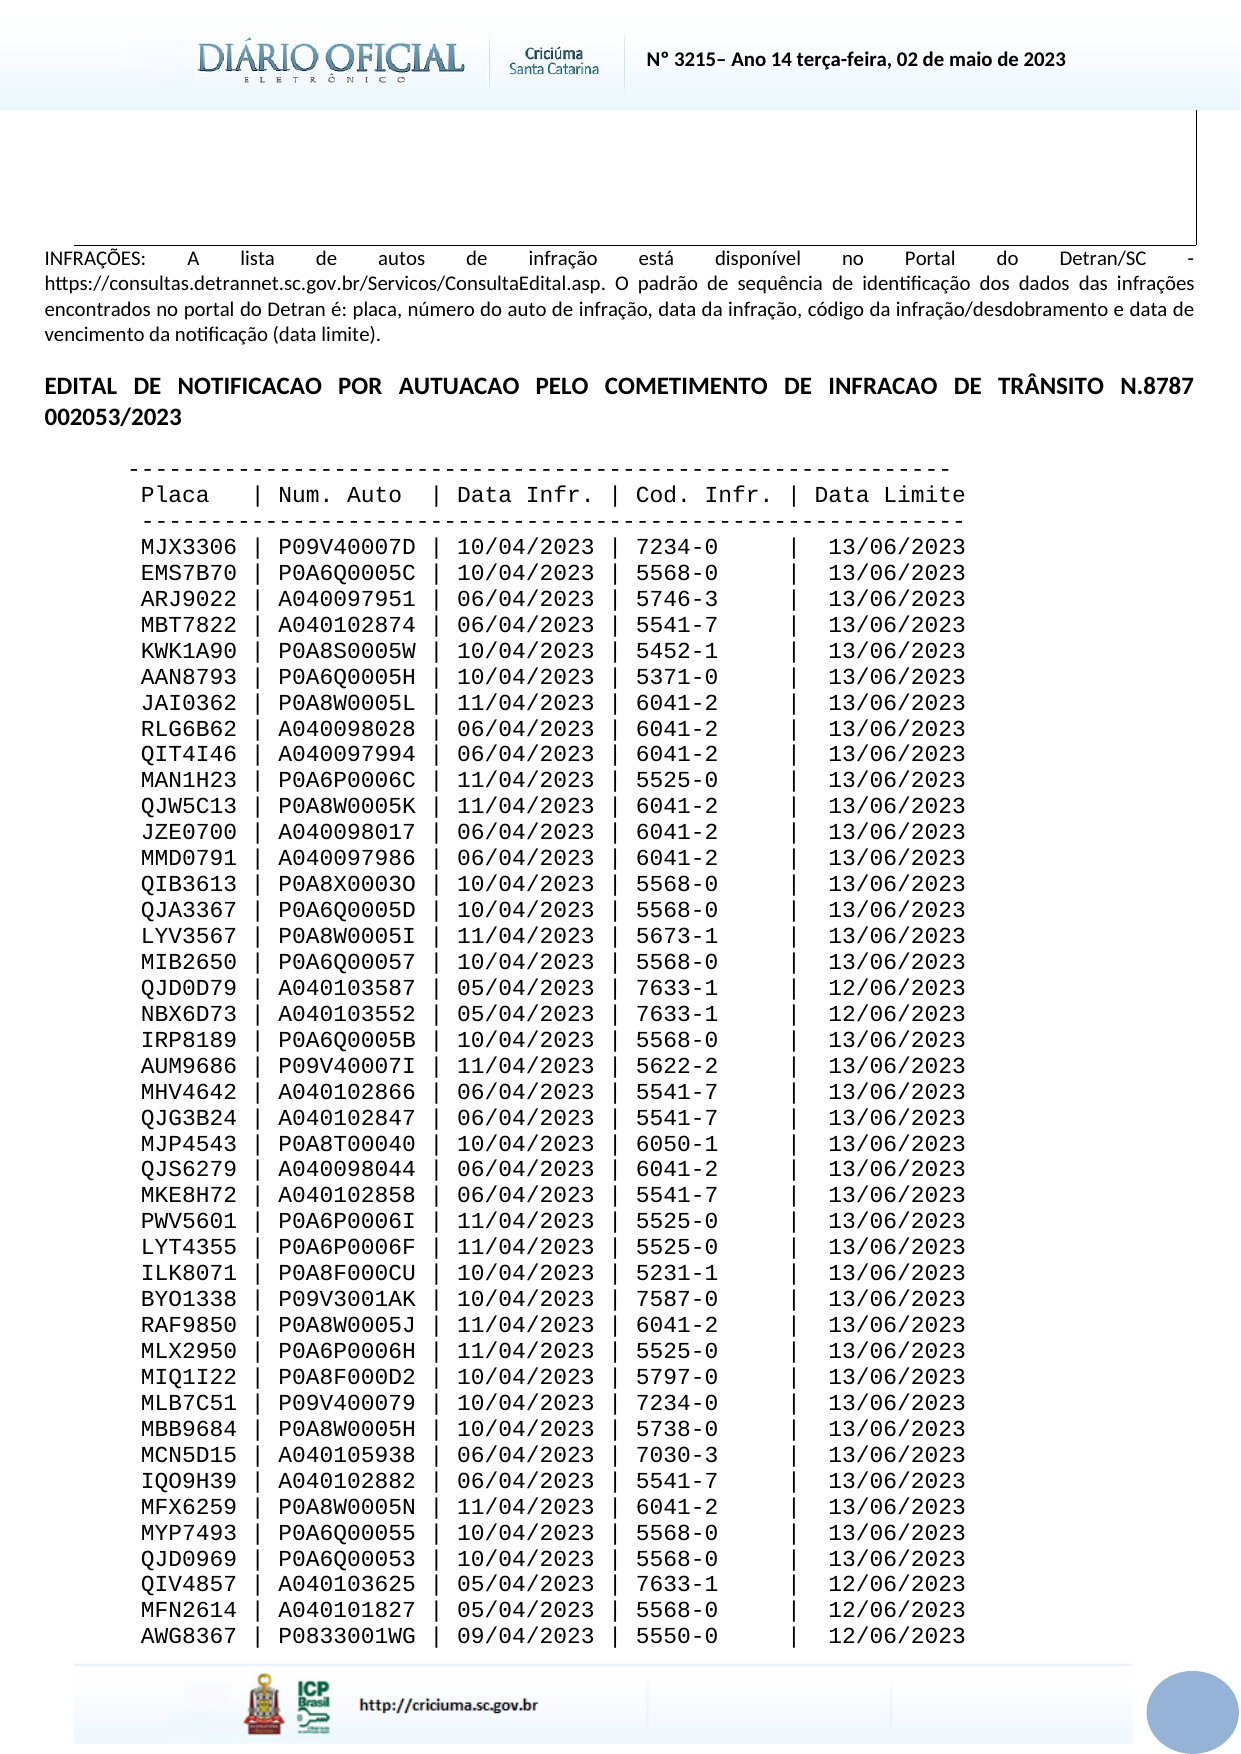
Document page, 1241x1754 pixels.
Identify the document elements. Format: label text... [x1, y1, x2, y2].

text ------------------------------------------------------------ [44, 509, 1196, 535]
text MBB9684 | P0A8W0005H | 10/04/2023 | 5738-0 | 13/06/2023 [44, 1417, 1196, 1443]
text MIB2650 | P0A6Q00057 | 10/04/2023 | 5568-0 | 13/06/2023 [44, 950, 1196, 976]
text INFRAÇÕES: A lista de autos de infração está disponível no Portal do Detran/SC - https://consultas.detrannet.sc.gov.br/Servicos/ConsultaEdital.asp. O padrão de sequência de identificação dos dados das infrações encontrados no portal do Detran é: placa, número do auto de infração, data da infração, código da infração/desdobramento e data de vencimento da notificação (data limite). [44, 245, 1196, 347]
text MCN5D15 | A040105938 | 06/04/2023 | 7030-3 | 13/06/2023 [44, 1443, 1196, 1469]
text KWK1A90 | P0A8S0005W | 10/04/2023 | 5452-1 | 13/06/2023 [44, 639, 1196, 665]
text AAN8793 | P0A6Q0005H | 10/04/2023 | 5371-0 | 13/06/2023 [44, 665, 1196, 691]
text NBX6D73 | A040103552 | 05/04/2023 | 7633-1 | 12/06/2023 [44, 1002, 1196, 1028]
text JAI0362 | P0A8W0005L | 11/04/2023 | 6041-2 | 13/06/2023 [44, 691, 1196, 717]
text LYT4355 | P0A6P0006F | 11/04/2023 | 5525-0 | 13/06/2023 [44, 1236, 1196, 1262]
text MAN1H23 | P0A6P0006C | 11/04/2023 | 5525-0 | 13/06/2023 [44, 769, 1196, 795]
text LYV3567 | P0A8W0005I | 11/04/2023 | 5673-1 | 13/06/2023 [44, 924, 1196, 950]
text RLG6B62 | A040098028 | 06/04/2023 | 6041-2 | 13/06/2023 [44, 717, 1196, 743]
text QJG3B24 | A040102847 | 06/04/2023 | 5541-7 | 13/06/2023 [44, 1106, 1196, 1132]
text MJP4543 | P0A8T00040 | 10/04/2023 | 6050-1 | 13/06/2023 [44, 1132, 1196, 1158]
text JZE0700 | A040098017 | 06/04/2023 | 6041-2 | 13/06/2023 [44, 821, 1196, 847]
text MLB7C51 | P09V400079 | 10/04/2023 | 7234-0 | 13/06/2023 [44, 1391, 1196, 1417]
text BYO1338 | P09V3001AK | 10/04/2023 | 7587-0 | 13/06/2023 [44, 1287, 1196, 1313]
text QJD0969 | P0A6Q00053 | 10/04/2023 | 5568-0 | 13/06/2023 [44, 1547, 1196, 1573]
text ------------------------------------------------------------ [44, 457, 1196, 483]
text QJD0D79 | A040103587 | 05/04/2023 | 7633-1 | 12/06/2023 [44, 976, 1196, 1002]
text EMS7B70 | P0A6Q0005C | 10/04/2023 | 5568-0 | 13/06/2023 [44, 561, 1196, 587]
text QIT4I46 | A040097994 | 06/04/2023 | 6041-2 | 13/06/2023 [44, 743, 1196, 769]
text QIV4857 | A040103625 | 05/04/2023 | 7633-1 | 12/06/2023 [44, 1573, 1196, 1599]
text RAF9850 | P0A8W0005J | 11/04/2023 | 6041-2 | 13/06/2023 [44, 1313, 1196, 1339]
text EDITAL DE NOTIFICACAO POR AUTUACAO PELO COMETIMENTO DE INFRACAO DE TRÂNSITO N.8787 002053/2023 [44, 347, 1196, 432]
text MIQ1I22 | P0A8F000D2 | 10/04/2023 | 5797-0 | 13/06/2023 [44, 1365, 1196, 1391]
text ARJ9022 | A040097951 | 06/04/2023 | 5746-3 | 13/06/2023 [44, 587, 1196, 613]
text MJX3306 | P09V40007D | 10/04/2023 | 7234-0 | 13/06/2023 [44, 535, 1196, 561]
text PWV5601 | P0A6P0006I | 11/04/2023 | 5525-0 | 13/06/2023 [44, 1210, 1196, 1236]
text MKE8H72 | A040102858 | 06/04/2023 | 5541-7 | 13/06/2023 [44, 1184, 1196, 1210]
text AUM9686 | P09V40007I | 11/04/2023 | 5622-2 | 13/06/2023 [44, 1054, 1196, 1080]
text QJW5C13 | P0A8W0005K | 11/04/2023 | 6041-2 | 13/06/2023 [44, 795, 1196, 821]
text MFX6259 | P0A8W0005N | 11/04/2023 | 6041-2 | 13/06/2023 [44, 1495, 1196, 1521]
text ILK8071 | P0A8F000CU | 10/04/2023 | 5231-1 | 13/06/2023 [44, 1262, 1196, 1287]
text MFN2614 | A040101827 | 05/04/2023 | 5568-0 | 12/06/2023 [44, 1599, 1196, 1625]
text IQO9H39 | A040102882 | 06/04/2023 | 5541-7 | 13/06/2023 [44, 1469, 1196, 1495]
text MYP7493 | P0A6Q00055 | 10/04/2023 | 5568-0 | 13/06/2023 [44, 1521, 1196, 1547]
text AWG8367 | P0833001WG | 09/04/2023 | 5550-0 | 12/06/2023 [44, 1625, 1196, 1651]
text MHV4642 | A040102866 | 06/04/2023 | 5541-7 | 13/06/2023 [44, 1080, 1196, 1106]
text MMD0791 | A040097986 | 06/04/2023 | 6041-2 | 13/06/2023 [44, 847, 1196, 872]
text QJA3367 | P0A6Q0005D | 10/04/2023 | 5568-0 | 13/06/2023 [44, 898, 1196, 924]
text MLX2950 | P0A6P0006H | 11/04/2023 | 5525-0 | 13/06/2023 [44, 1339, 1196, 1365]
text IRP8189 | P0A6Q0005B | 10/04/2023 | 5568-0 | 13/06/2023 [44, 1028, 1196, 1054]
text Placa | Num. Auto | Data Infr. | Cod. Infr. | Data Limite [44, 483, 1196, 509]
text MBT7822 | A040102874 | 06/04/2023 | 5541-7 | 13/06/2023 [44, 613, 1196, 639]
text QJS6279 | A040098044 | 06/04/2023 | 6041-2 | 13/06/2023 [44, 1158, 1196, 1184]
text QIB3613 | P0A8X0003O | 10/04/2023 | 5568-0 | 13/06/2023 [44, 872, 1196, 898]
